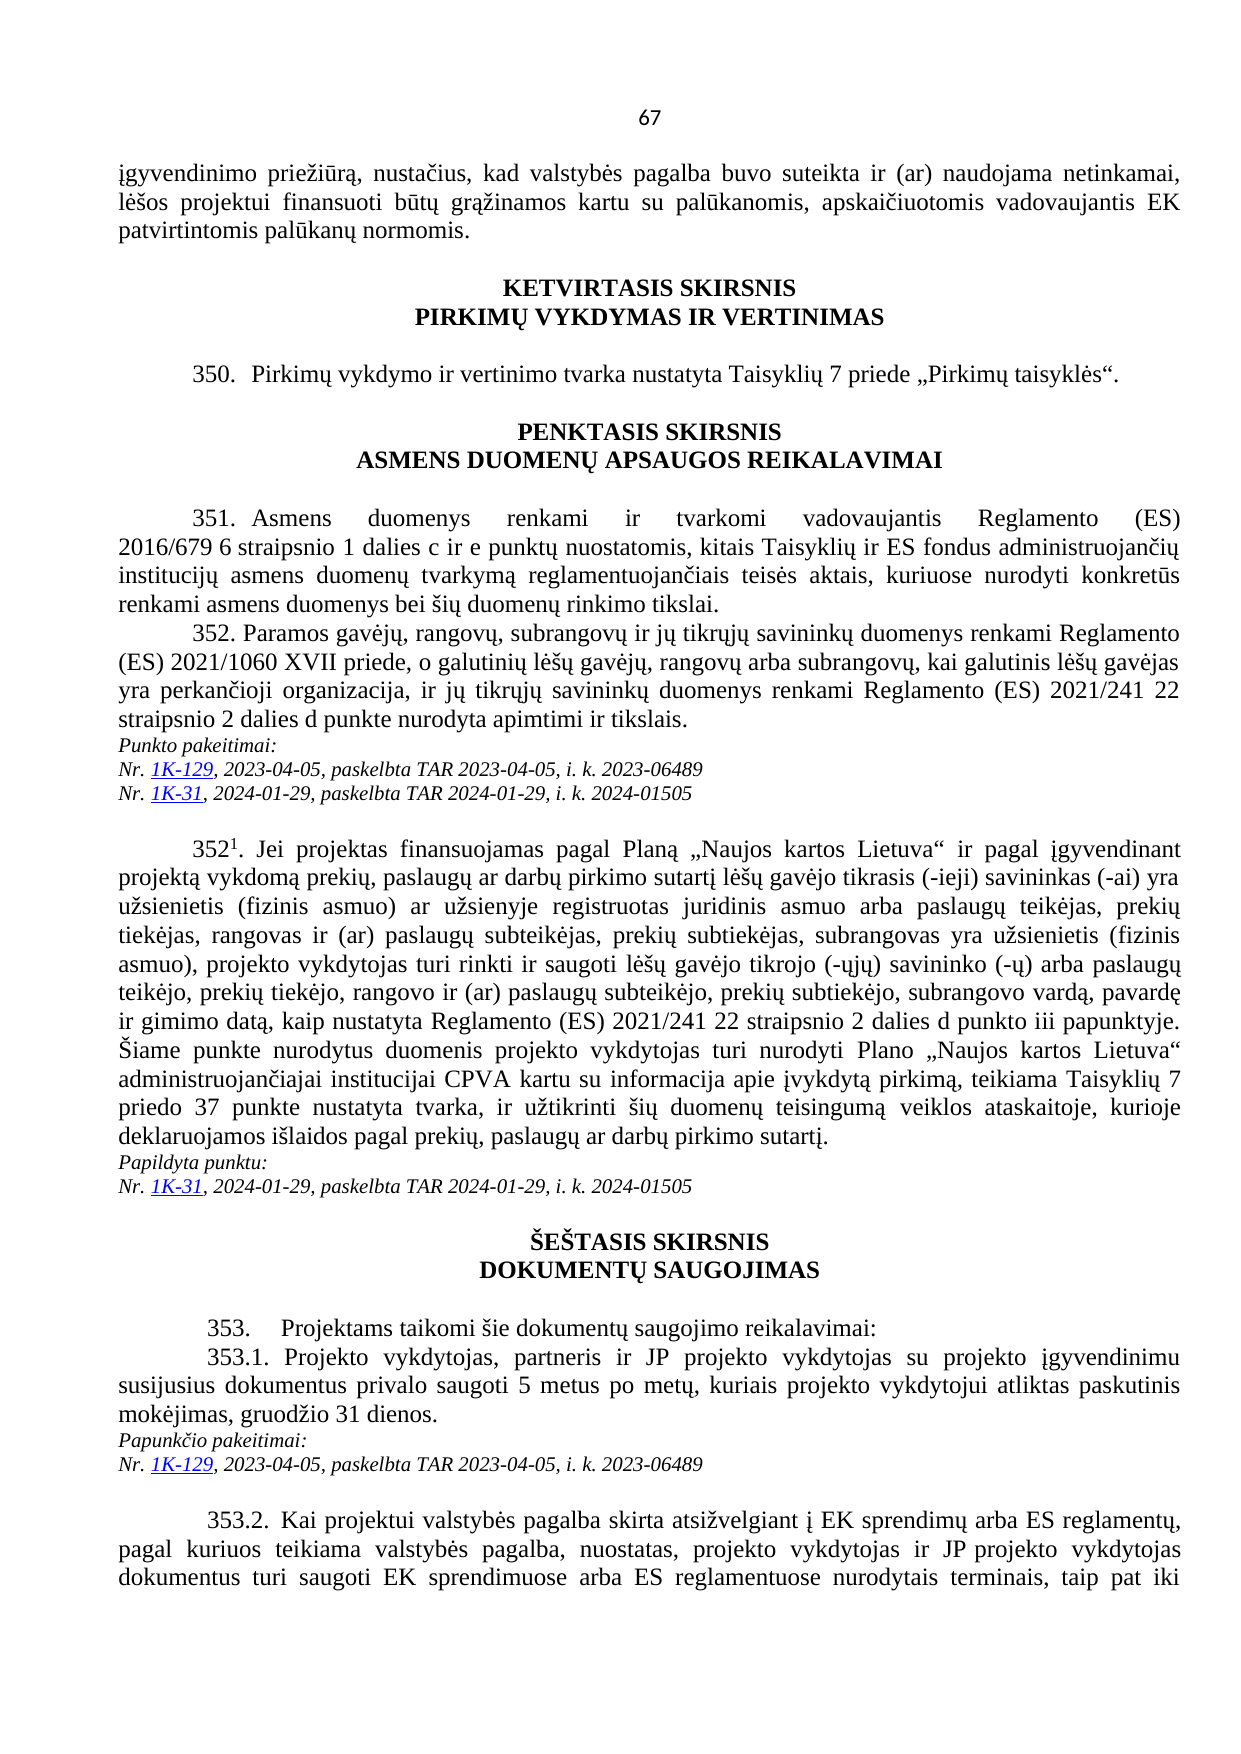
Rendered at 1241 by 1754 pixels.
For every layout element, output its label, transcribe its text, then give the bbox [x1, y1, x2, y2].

subtitle KETVIRTASIS SKIRSNIS [118, 273, 1181, 302]
text įgyvendinimo priežiūrą, nustačius, kad valstybės pagalba buvo suteikta ir (ar) naudojama netinkamai, lėšos projektui finansuoti būtų grąžinamos kartu su palūkanomis, apskaičiuotomis vadovaujantis EK patvirtintomis palūkanų normomis. [118, 158, 1181, 244]
text 353.1. Projekto vykdytojas, partneris ir JP projekto vykdytojas su projekto įgyvendinimu susijusius dokumentus privalo saugoti 5 metus po metų, kuriais projekto vykdytojui atliktas paskutinis mokėjimas, gruodžio 31 dienos. [118, 1342, 1181, 1428]
text Nr. 1K-31, 2024-01-29, paskelbta TAR 2024-01-29, i. k. 2024-01505 [118, 1174, 1181, 1198]
text 353. Projektams taikomi šie dokumentų saugojimo reikalavimai: [118, 1313, 1181, 1342]
text Nr. 1K-31, 2024-01-29, paskelbta TAR 2024-01-29, i. k. 2024-01505 [118, 781, 1181, 805]
text 3521. Jei projektas finansuojamas pagal Planą „Naujos kartos Lietuva“ ir pagal įgyvendinant projektą vykdomą prekių, paslaugų ar darbų pirkimo sutartį lėšų gavėjo tikrasis (-ieji) savininkas (-ai) yra užsienietis (fizinis asmuo) ar užsienyje registruotas juridinis asmuo arba paslaugų teikėjas, prekių tiekėjas, rangovas ir (ar) paslaugų subteikėjas, prekių subtiekėjas, subrangovas yra užsienietis (fizinis asmuo), projekto vykdytojas turi rinkti ir saugoti lėšų gavėjo tikrojo (-ųjų) savininko (-ų) arba paslaugų teikėjo, prekių tiekėjo, rangovo ir (ar) paslaugų subteikėjo, prekių subtiekėjo, subrangovo vardą, pavardę ir gimimo datą, kaip nustatyta Reglamento (ES) 2021/241 22 straipsnio 2 dalies d punkto iii papunktyje. Šiame punkte nurodytus duomenis projekto vykdytojas turi nurodyti Plano „Naujos kartos Lietuva“ administruojančiajai institucijai CPVA kartu su informacija apie įvykdytą pirkimą, teikiama Taisyklių 7 priedo 37 punkte nustatyta tvarka, ir užtikrinti šių duomenų teisingumą veiklos ataskaitoje, kurioje deklaruojamos išlaidos pagal prekių, paslaugų ar darbų pirkimo sutartį. [118, 834, 1181, 1150]
text 351. Asmens duomenys renkami ir tvarkomi vadovaujantis Reglamento (ES) 2016/679 6 straipsnio 1 dalies c ir e punktų nuostatomis, kitais Taisyklių ir ES fondus administruojančių institucijų asmens duomenų tvarkymą reglamentuojančiais teisės aktais, kuriuose nurodyti konkretūs renkami asmens duomenys bei šių duomenų rinkimo tikslai. [118, 503, 1181, 618]
text Papunkčio pakeitimai: [118, 1428, 1181, 1452]
text Nr. 1K-129, 2023-04-05, paskelbta TAR 2023-04-05, i. k. 2023-06489 [118, 757, 1181, 781]
text Nr. 1K-129, 2023-04-05, paskelbta TAR 2023-04-05, i. k. 2023-06489 [118, 1452, 1181, 1476]
subtitle ASMENS DUOMENŲ APSAUGOS REIKALAVIMAI [118, 445, 1181, 474]
text 350. Pirkimų vykdymo ir vertinimo tvarka nustatyta Taisyklių 7 priede „Pirkimų taisyklės“. [118, 359, 1181, 388]
subtitle PIRKIMŲ VYKDYMAS IR VERTINIMAS [118, 302, 1181, 330]
subtitle PENKTASIS SKIRSNIS [118, 417, 1181, 445]
text Papildyta punktu: [118, 1150, 1181, 1174]
subtitle DOKUMENTŲ SAUGOJIMAS [118, 1256, 1181, 1284]
text Punkto pakeitimai: [118, 733, 1181, 757]
subtitle ŠEŠTASIS SKIRSNIS [118, 1227, 1181, 1256]
text 352. Paramos gavėjų, rangovų, subrangovų ir jų tikrųjų savininkų duomenys renkami Reglamento (ES) 2021/1060 XVII priede, o galutinių lėšų gavėjų, rangovų arba subrangovų, kai galutinis lėšų gavėjas yra perkančioji organizacija, ir jų tikrųjų savininkų duomenys renkami Reglamento (ES) 2021/241 22 straipsnio 2 dalies d punkte nurodyta apimtimi ir tikslais. [118, 618, 1181, 733]
text 353.2. Kai projektui valstybės pagalba skirta atsižvelgiant į EK sprendimų arba ES reglamentų, pagal kuriuos teikiama valstybės pagalba, nuostatas, projekto vykdytojas ir JP projekto vykdytojas dokumentus turi saugoti EK sprendimuose arba ES reglamentuose nurodytais terminais, taip pat iki [118, 1505, 1181, 1591]
